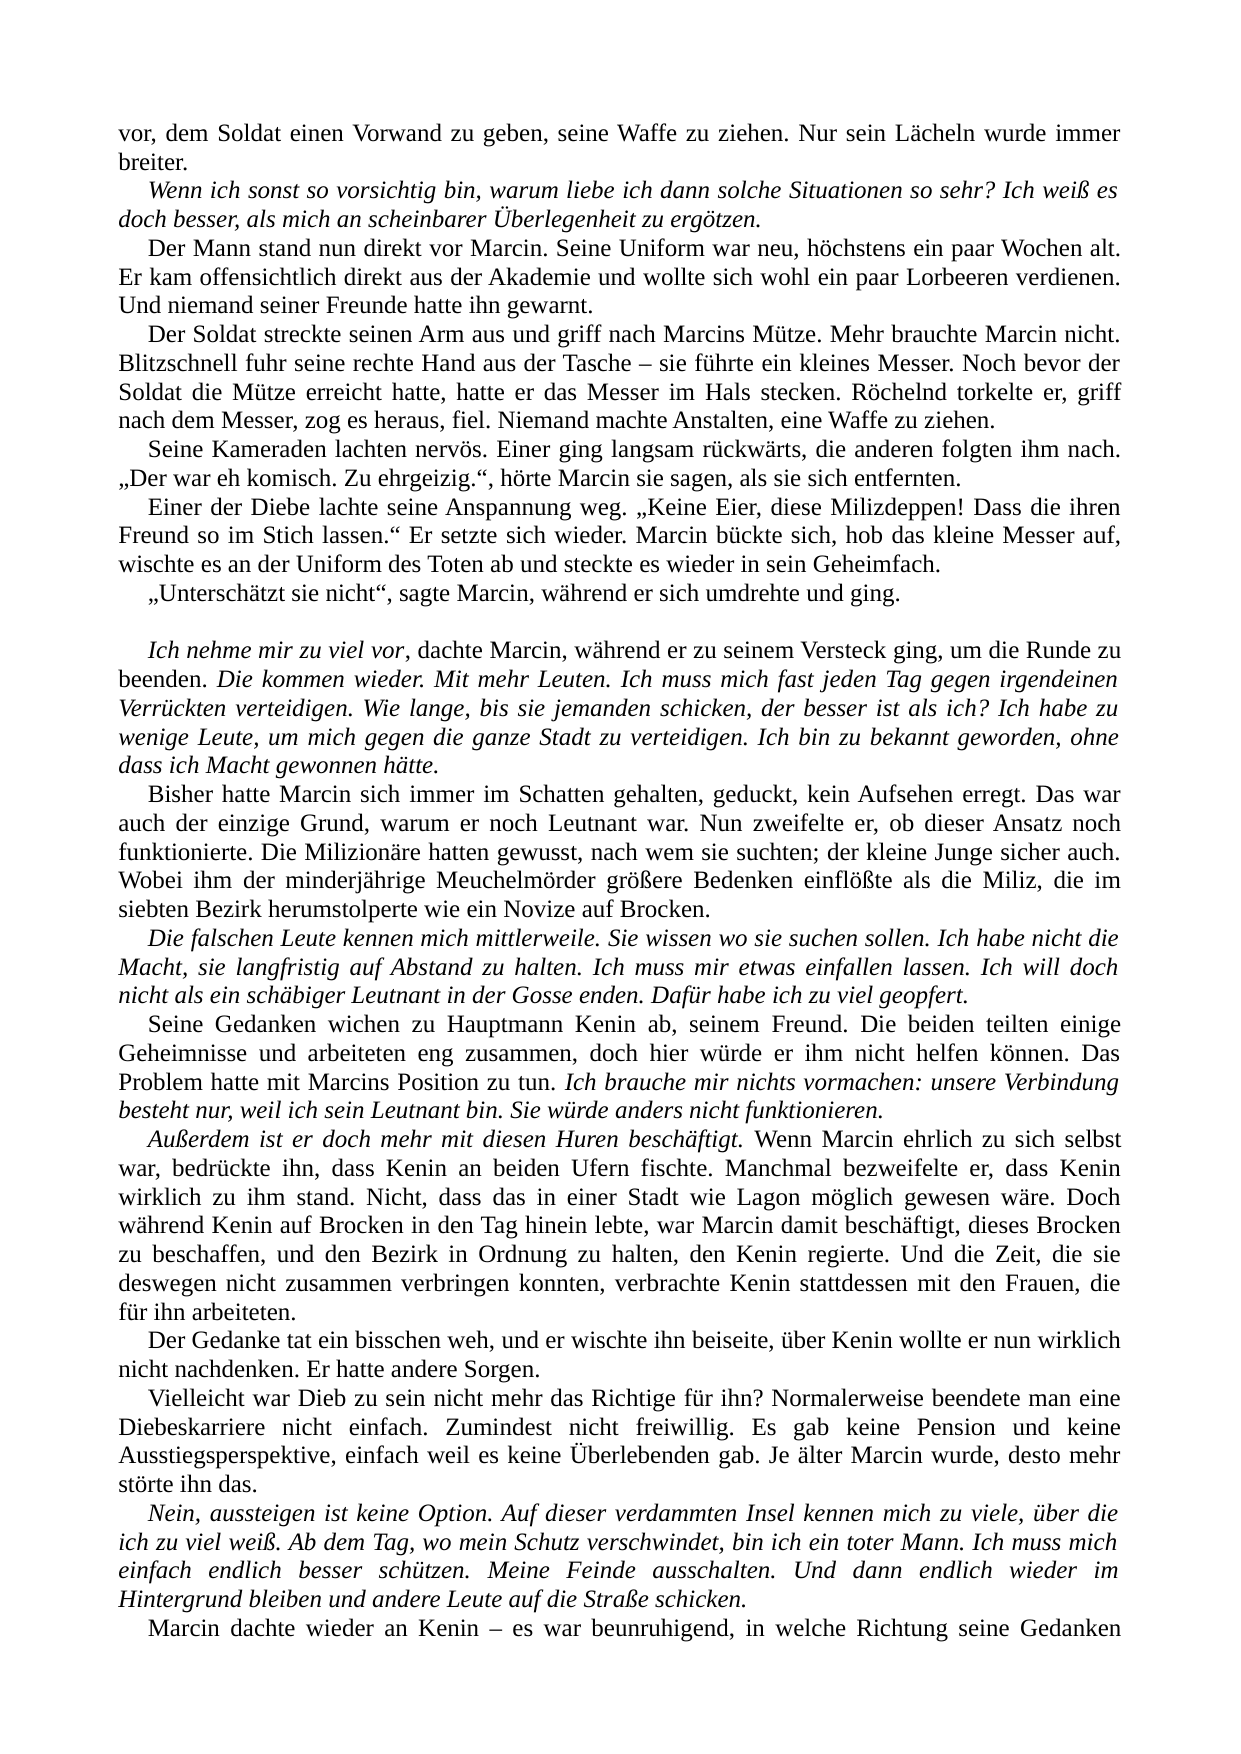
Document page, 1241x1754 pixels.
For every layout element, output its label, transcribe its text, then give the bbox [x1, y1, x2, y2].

text Seine Kameraden lachten nervös. Einer ging langsam rückwärts, die anderen folgten ihm nach. „Der war eh komisch. Zu ehrgeizig.“, hörte Marcin sie sagen, als sie sich entfernten. [118, 434, 1122, 492]
text Bisher hatte Marcin sich immer im Schatten gehalten, geduckt, kein Aufsehen erregt. Das war auch der einzige Grund, warum er noch Leutnant war. Nun zweifelte er, ob dieser Ansatz noch funktionierte. Die Milizionäre hatten gewusst, nach wem sie suchten; der kleine Junge sicher auch. Wobei ihm der minderjährige Meuchelmörder größere Bedenken einflößte als die Miliz, die im siebten Bezirk herumstolperte wie ein Novize auf Brocken. [118, 779, 1122, 923]
text Marcin dachte wieder an Kenin – es war beunruhigend, in welche Richtung seine Gedanken [118, 1613, 1122, 1642]
text Die falschen Leute kennen mich mittlerweile. Sie wissen wo sie suchen sollen. Ich habe nicht die Macht, sie langfristig auf Abstand zu halten. Ich muss mir etwas einfallen lassen. Ich will doch nicht als ein schäbiger Leutnant in der Gosse enden. Dafür habe ich zu viel geopfert. [118, 923, 1122, 1009]
text Der Soldat streckte seinen Arm aus und griff nach Marcins Mütze. Mehr brauchte Marcin nicht. Blitzschnell fuhr seine rechte Hand aus der Tasche – sie führte ein kleines Messer. Noch bevor der Soldat die Mütze erreicht hatte, hatte er das Messer im Hals stecken. Röchelnd torkelte er, griff nach dem Messer, zog es heraus, fiel. Niemand machte Anstalten, eine Waffe zu ziehen. [118, 319, 1122, 434]
text Wenn ich sonst so vorsichtig bin, warum liebe ich dann solche Situationen so sehr? Ich weiß es doch besser, als mich an scheinbarer Überlegenheit zu ergötzen. [118, 176, 1122, 233]
text Einer der Diebe lachte seine Anspannung weg. „Keine Eier, diese Milizdeppen! Dass die ihren Freund so im Stich lassen.“ Er setzte sich wieder. Marcin bückte sich, hob das kleine Messer auf, wischte es an der Uniform des Toten ab und steckte es wieder in sein Geheimfach. [118, 492, 1122, 578]
text vor, dem Soldat einen Vorwand zu geben, seine Waffe zu ziehen. Nur sein Lächeln wurde immer breiter. [118, 118, 1122, 176]
text „Unterschätzt sie nicht“, sagte Marcin, während er sich umdrehte und ging. [118, 578, 1122, 607]
text Der Gedanke tat ein bisschen weh, und er wischte ihn beiseite, über Kenin wollte er nun wirklich nicht nachdenken. Er hatte andere Sorgen. [118, 1326, 1122, 1383]
text Vielleicht war Dieb zu sein nicht mehr das Richtige für ihn? Normalerweise beendete man eine Diebeskarriere nicht einfach. Zumindest nicht freiwillig. Es gab keine Pension und keine Ausstiegsperspektive, einfach weil es keine Überlebenden gab. Je älter Marcin wurde, desto mehr störte ihn das. [118, 1383, 1122, 1498]
text Nein, aussteigen ist keine Option. Auf dieser verdammten Insel kennen mich zu viele, über die ich zu viel weiß. Ab dem Tag, wo mein Schutz verschwindet, bin ich ein toter Mann. Ich muss mich einfach endlich besser schützen. Meine Feinde ausschalten. Und dann endlich wieder im Hintergrund bleiben und andere Leute auf die Straße schicken. [118, 1498, 1122, 1613]
text Seine Gedanken wichen zu Hauptmann Kenin ab, seinem Freund. Die beiden teilten einige Geheimnisse und arbeiteten eng zusammen, doch hier würde er ihm nicht helfen können. Das Problem hatte mit Marcins Position zu tun. Ich brauche mir nichts vormachen: unsere Verbindung besteht nur, weil ich sein Leutnant bin. Sie würde anders nicht funktionieren. [118, 1009, 1122, 1124]
text Der Mann stand nun direkt vor Marcin. Seine Uniform war neu, höchstens ein paar Wochen alt. Er kam offensichtlich direkt aus der Akademie und wollte sich wohl ein paar Lorbeeren verdienen. Und niemand seiner Freunde hatte ihn gewarnt. [118, 233, 1122, 319]
text Außerdem ist er doch mehr mit diesen Huren beschäftigt. Wenn Marcin ehrlich zu sich selbst war, bedrückte ihn, dass Kenin an beiden Ufern fischte. Manchmal bezweifelte er, dass Kenin wirklich zu ihm stand. Nicht, dass das in einer Stadt wie Lagon möglich gewesen wäre. Doch während Kenin auf Brocken in den Tag hinein lebte, war Marcin damit beschäftigt, dieses Brocken zu beschaffen, und den Bezirk in Ordnung zu halten, den Kenin regierte. Und die Zeit, die sie deswegen nicht zusammen verbringen konnten, verbrachte Kenin stattdessen mit den Frauen, die für ihn arbeiteten. [118, 1124, 1122, 1326]
text Ich nehme mir zu viel vor, dachte Marcin, während er zu seinem Versteck ging, um die Runde zu beenden. Die kommen wieder. Mit mehr Leuten. Ich muss mich fast jeden Tag gegen irgendeinen Verrückten verteidigen. Wie lange, bis sie jemanden schicken, der besser ist als ich? Ich habe zu wenige Leute, um mich gegen die ganze Stadt zu verteidigen. Ich bin zu bekannt geworden, ohne dass ich Macht gewonnen hätte. [118, 636, 1122, 779]
